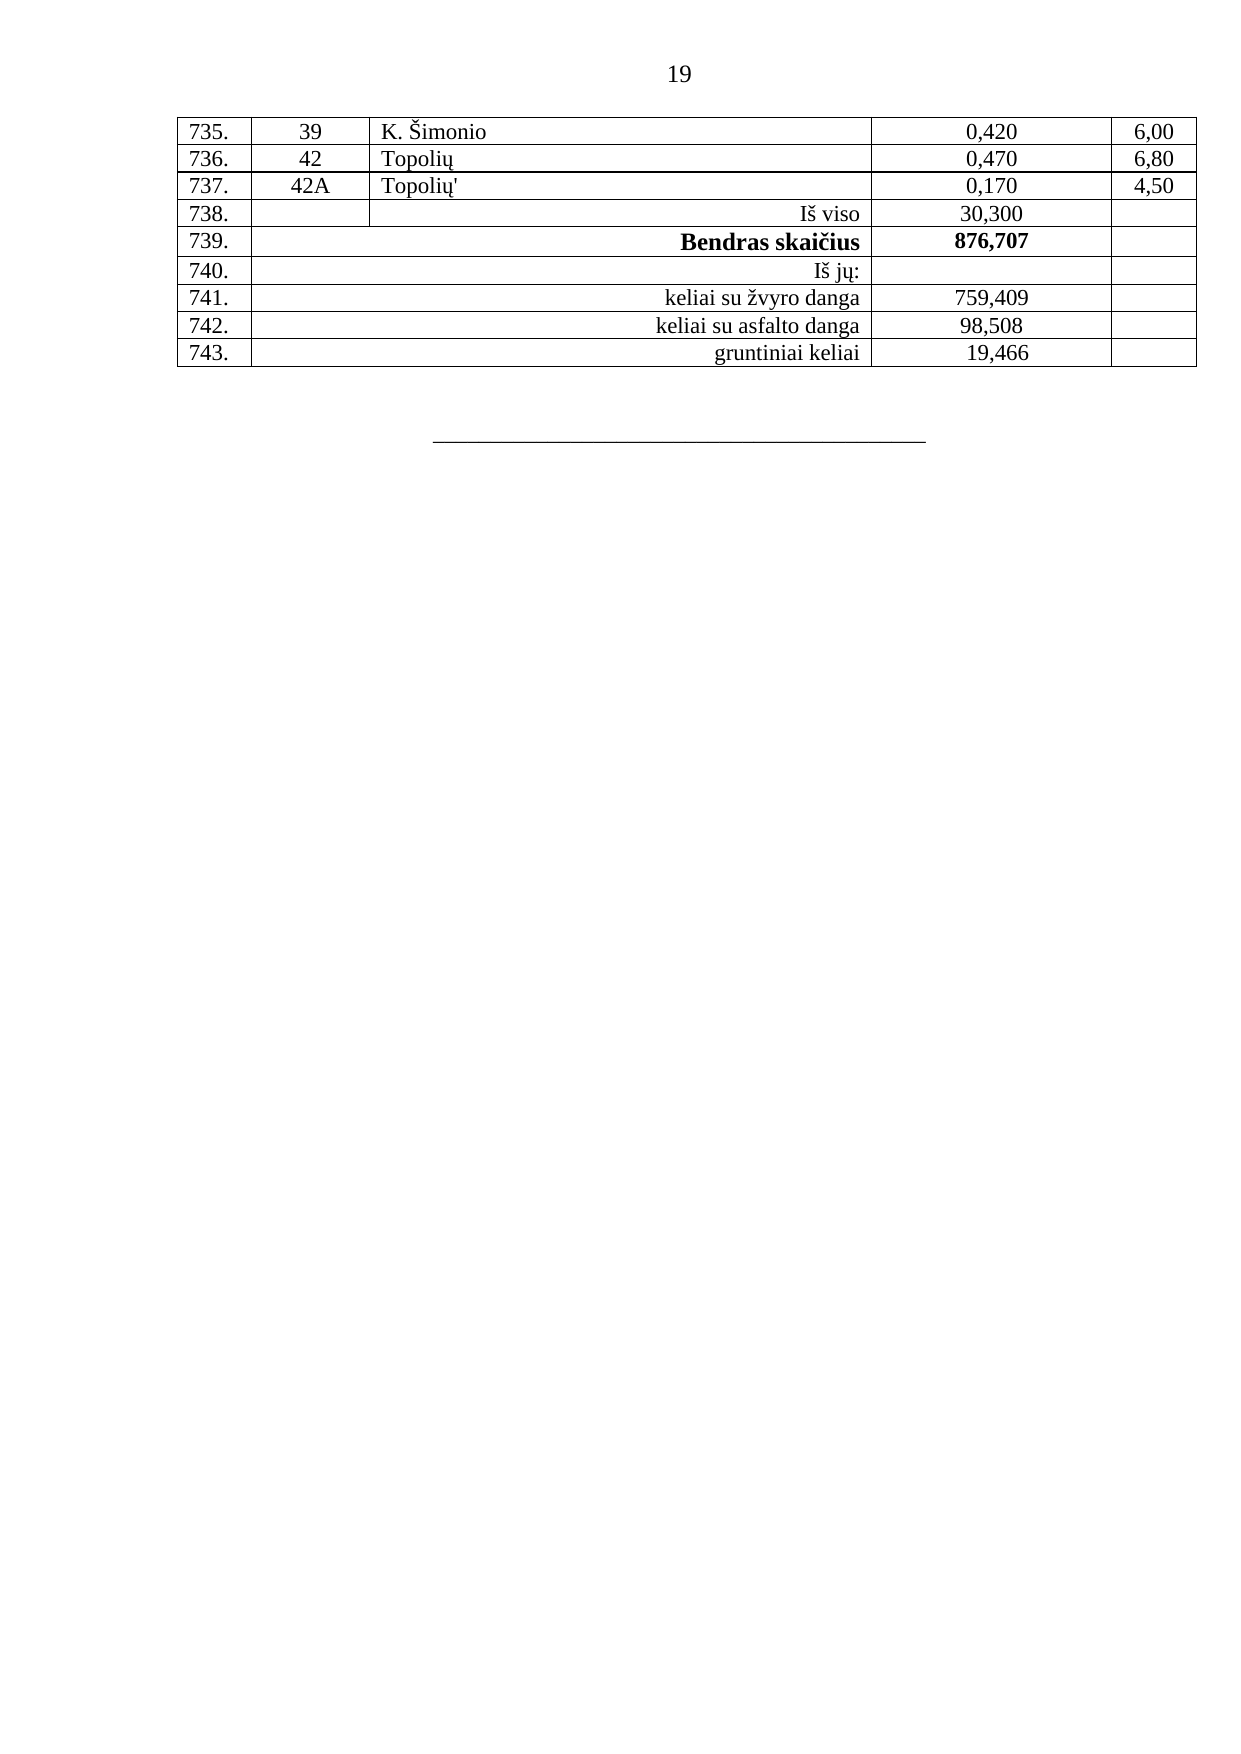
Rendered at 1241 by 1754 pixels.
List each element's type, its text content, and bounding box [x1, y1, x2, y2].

table_cell Bendras skaičius [252, 227, 871, 256]
table_cell [872, 257, 1111, 283]
table_cell K. Šimonio [370, 118, 871, 144]
table_cell [1112, 257, 1196, 283]
table_cell [1112, 200, 1196, 226]
table_cell [1112, 285, 1196, 311]
table_cell keliai su žvyro danga [252, 285, 871, 311]
table_cell [1112, 339, 1196, 366]
table_cell 0,170 [872, 173, 1111, 199]
table_cell Topolių' [370, 173, 871, 199]
table_cell 876,707 [872, 227, 1111, 256]
table_cell 42 [252, 145, 369, 171]
table_cell [1112, 227, 1196, 256]
table_cell 30,300 [872, 200, 1111, 226]
table_cell 4,50 [1112, 173, 1196, 199]
table_cell Topolių [370, 145, 871, 171]
table_cell keliai su asfalto danga [252, 312, 871, 338]
text ___________________________________________ [177, 419, 1181, 446]
table_cell 98,508 [872, 312, 1111, 338]
table_cell Iš jų: [252, 257, 871, 283]
table_cell 736. [178, 145, 251, 171]
table_cell Iš viso [370, 200, 871, 226]
table_cell 741. [178, 285, 251, 311]
table_cell 735. [178, 118, 251, 144]
table_cell 0,470 [872, 145, 1111, 171]
table_cell [252, 200, 369, 226]
table_cell 19,466 [872, 339, 1111, 366]
table_cell 0,420 [872, 118, 1111, 144]
table_cell 42A [252, 173, 369, 199]
table_cell 39 [252, 118, 369, 144]
table_cell 6,80 [1112, 145, 1196, 171]
table_cell 743. [178, 339, 251, 366]
table_cell 759,409 [872, 285, 1111, 311]
table_cell 6,00 [1112, 118, 1196, 144]
table_cell [1112, 312, 1196, 338]
table_cell 738. [178, 200, 251, 226]
table_cell gruntiniai keliai [252, 339, 871, 366]
table_cell 740. [178, 257, 251, 283]
table_cell 739. [178, 227, 251, 256]
table_cell 742. [178, 312, 251, 338]
table_cell 737. [178, 173, 251, 199]
